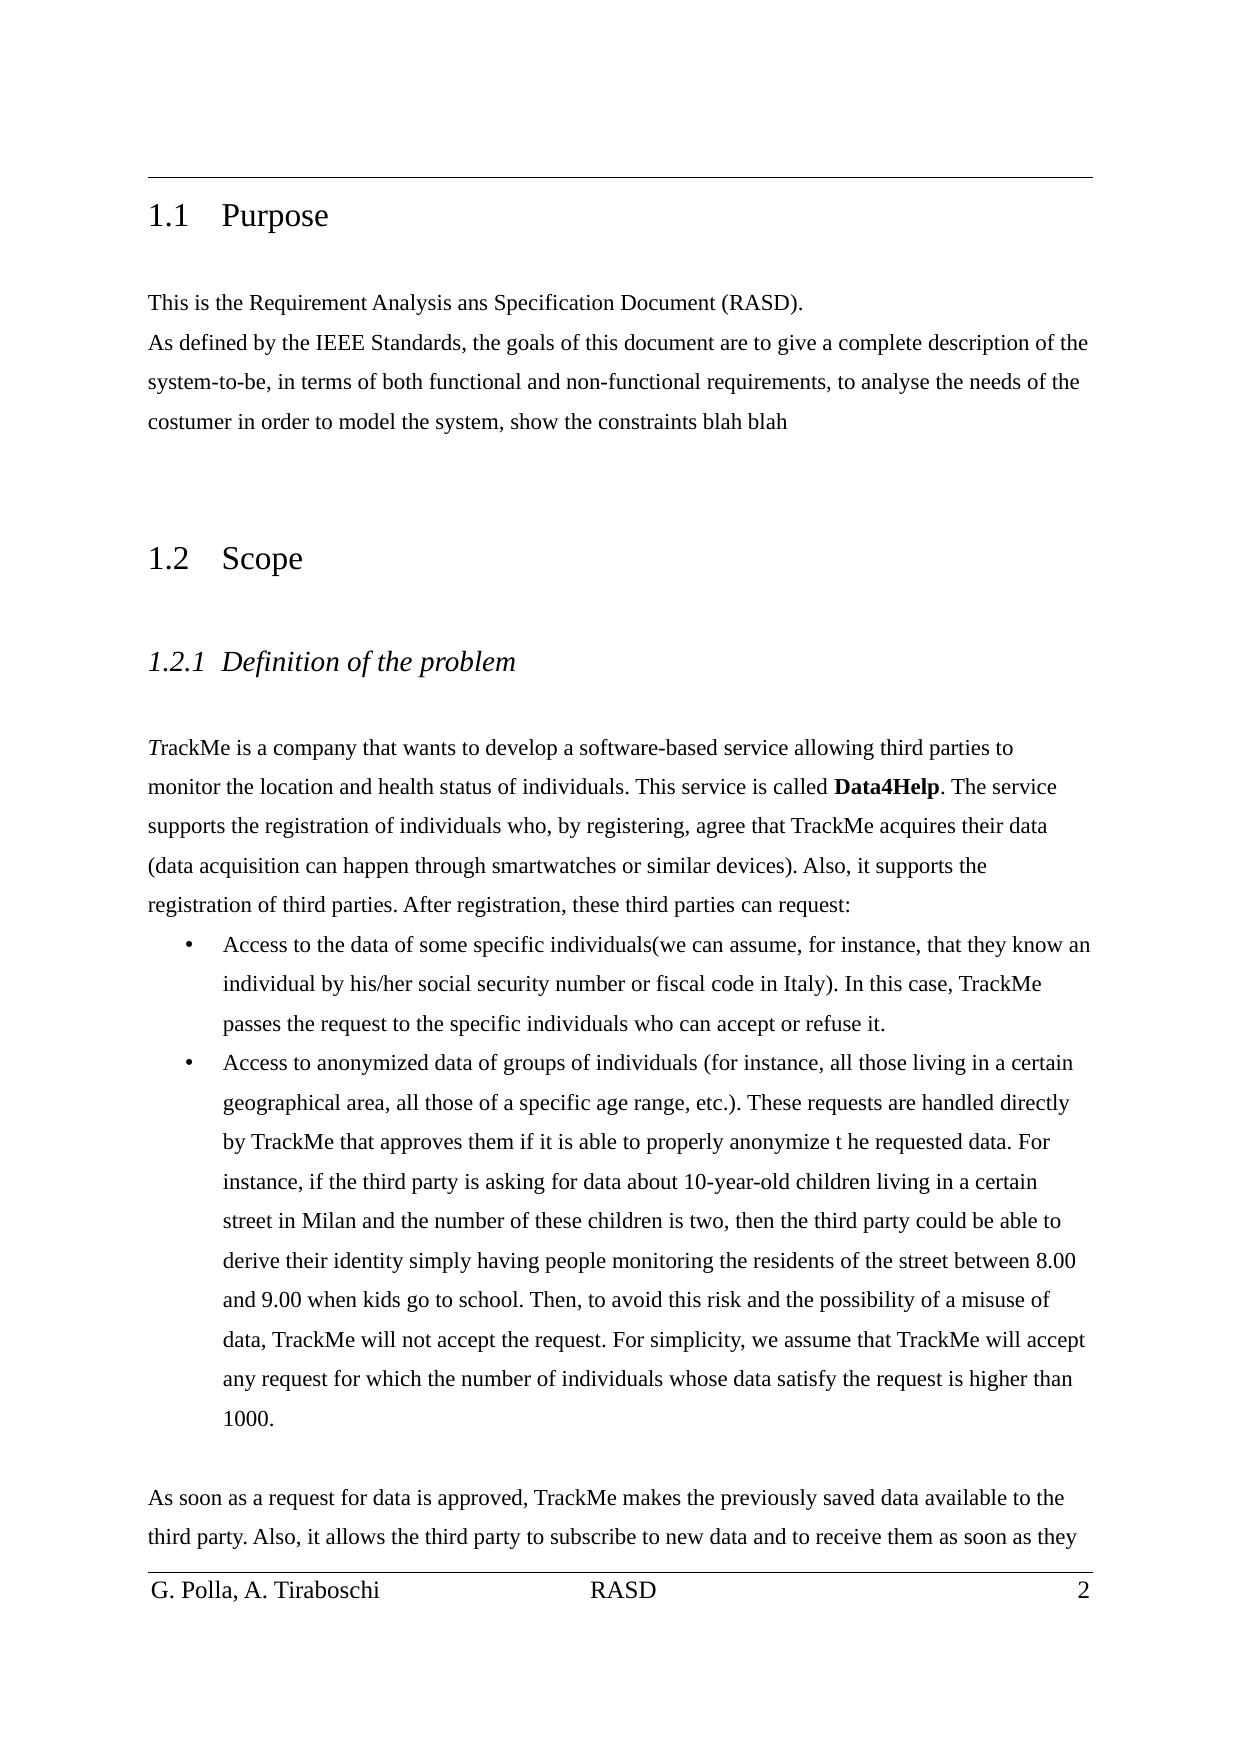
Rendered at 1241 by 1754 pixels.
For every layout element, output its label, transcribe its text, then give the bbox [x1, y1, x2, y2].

text As soon as a request for data is approved, TrackMe makes the previously saved data available to the third party. Also, it allows the third party to subscribe to new data and to receive them as soon as they [148, 1484, 1093, 1549]
text TrackMe is a company that wants to develop a software-based service allowing third parties to monitor the location and health status of individuals. This service is called Data4Help. The service supports the registration of individuals who, by registering, agree that TrackMe acquires their data [148, 694, 1093, 839]
list Access to the data of some specific individuals(we can assume, for instance, that they know an individual by his/her social security number or fiscal code in Italy). In this case, TrackMe passes the request to the specific individuals who can accept or refuse it. [185, 931, 1093, 1036]
text 1.2 Scope 1.2.1 Definition of the problem [148, 490, 1093, 677]
text (data acquisition can happen through smartwatches or similar devices). Also, it supports the registration of third parties. After registration, these third parties can request: [148, 852, 1093, 918]
list Access to anonymized data of groups of individuals (for instance, all those living in a certain geographical area, all those of a specific age range, etc.). These requests are handled directly by TrackMe that approves them if it is able to properly anonymize t he requested data. For instance, if the third party is asking for data about 10-year-old children living in a certain street in Milan and the number of these children is two, then the third party could be able to derive their identity simply having people monitoring the residents of the street between 8.00 and 9.00 when kids go to school. Then, to avoid this risk and the possibility of a misuse of data, TrackMe will not accept the request. For simplicity, we assume that TrackMe will accept any request for which the number of individuals whose data satisfy the request is higher than 1000. [185, 1049, 1093, 1431]
text 1.1 Purpose This is the Requirement Analysis ans Specification Document (RASD). As defined by the IEEE Standards, the goals of this document are to give a complete description of the system-to-be, in terms of both functional and non-functional requirements, to analyse the needs of the costumer in order to model the system, show the constraints blah blah [148, 195, 1093, 434]
